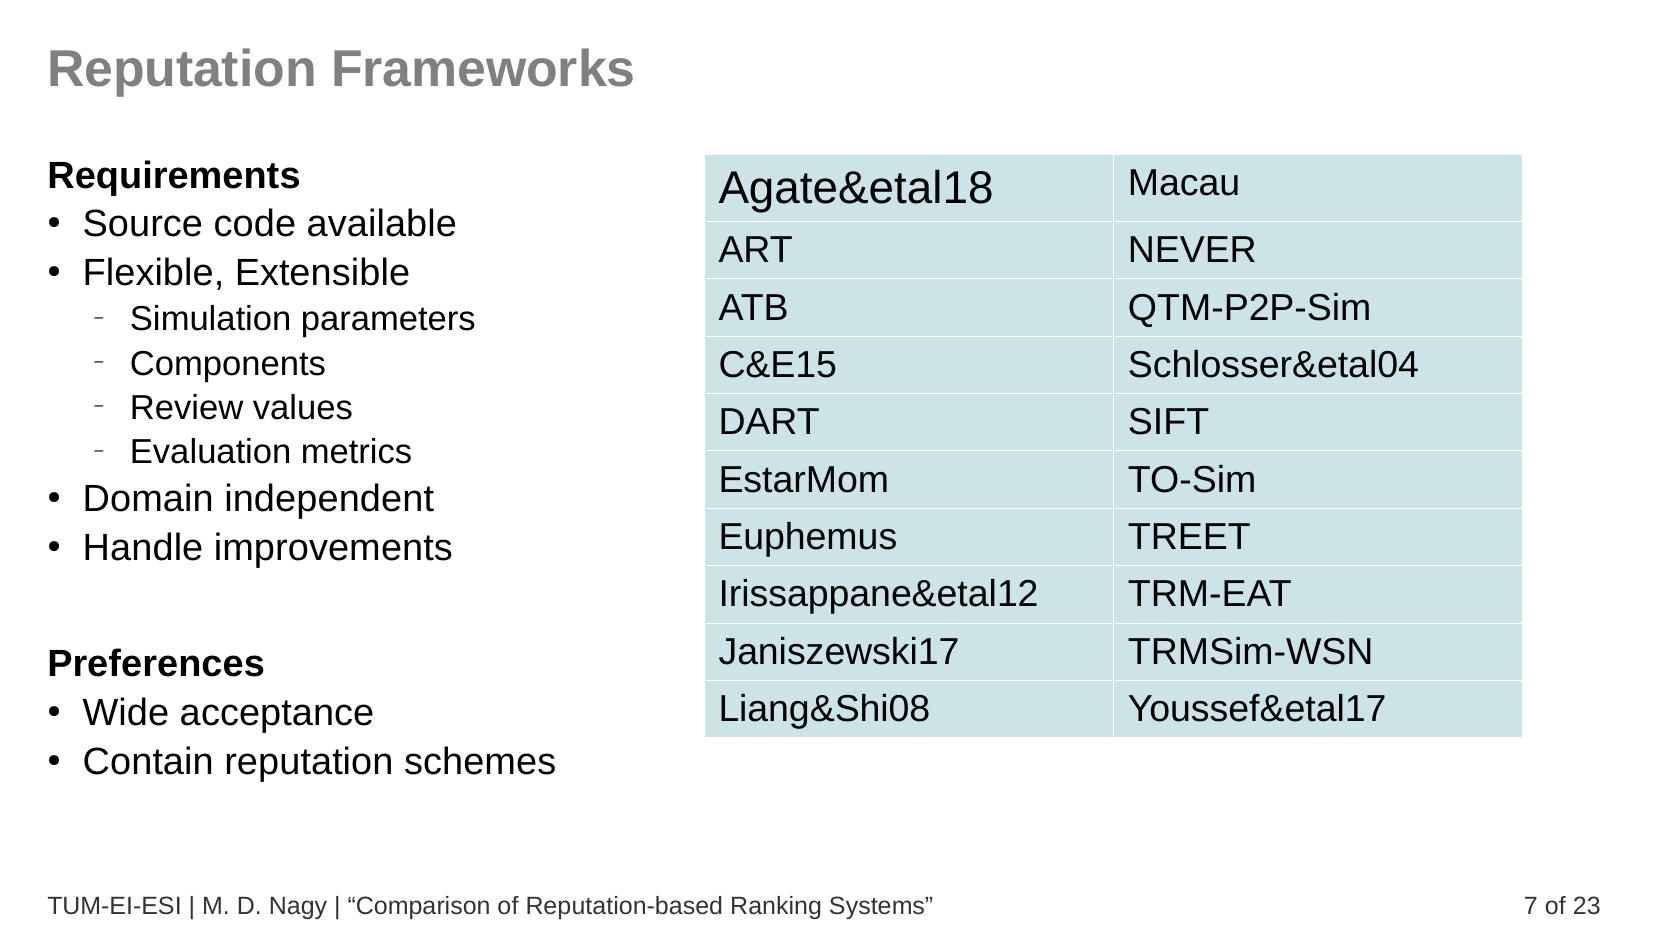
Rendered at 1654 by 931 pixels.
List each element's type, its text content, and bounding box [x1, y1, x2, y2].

table_cell Irissappane&etal12 [705, 566, 1113, 623]
table_cell QTM-P2P-Sim [1114, 279, 1522, 336]
list Preferences Wide acceptance Contain reputation schemes [47, 635, 676, 832]
table_cell ART [705, 222, 1113, 278]
table_cell Youssef&etal17 [1114, 681, 1522, 737]
table_cell ATB [705, 279, 1113, 336]
table_cell EstarMom [705, 451, 1113, 508]
table_cell TRM-EAT [1114, 566, 1522, 623]
table_cell SIFT [1114, 394, 1522, 450]
table_cell DART [705, 394, 1113, 450]
table_header Agate&etal18 [705, 155, 1113, 221]
table_cell Liang&Shi08 [705, 681, 1113, 737]
table_cell TREET [1114, 509, 1522, 565]
table_cell Janiszewski17 [705, 624, 1113, 680]
table_cell Schlosser&etal04 [1114, 337, 1522, 393]
table_cell NEVER [1114, 222, 1522, 278]
list Requirements Source code available Flexible, Extensible Simulation parameters Components Review values Evaluation metrics Domain independent Handle improvements [47, 147, 676, 618]
table_cell Euphemus [705, 509, 1113, 565]
title Reputation Frameworks [47, 39, 1471, 98]
table_header Macau [1114, 155, 1522, 221]
table_cell TO-Sim [1114, 451, 1522, 508]
table_cell C&E15 [705, 337, 1113, 393]
table_cell TRMSim-WSN [1114, 624, 1522, 680]
